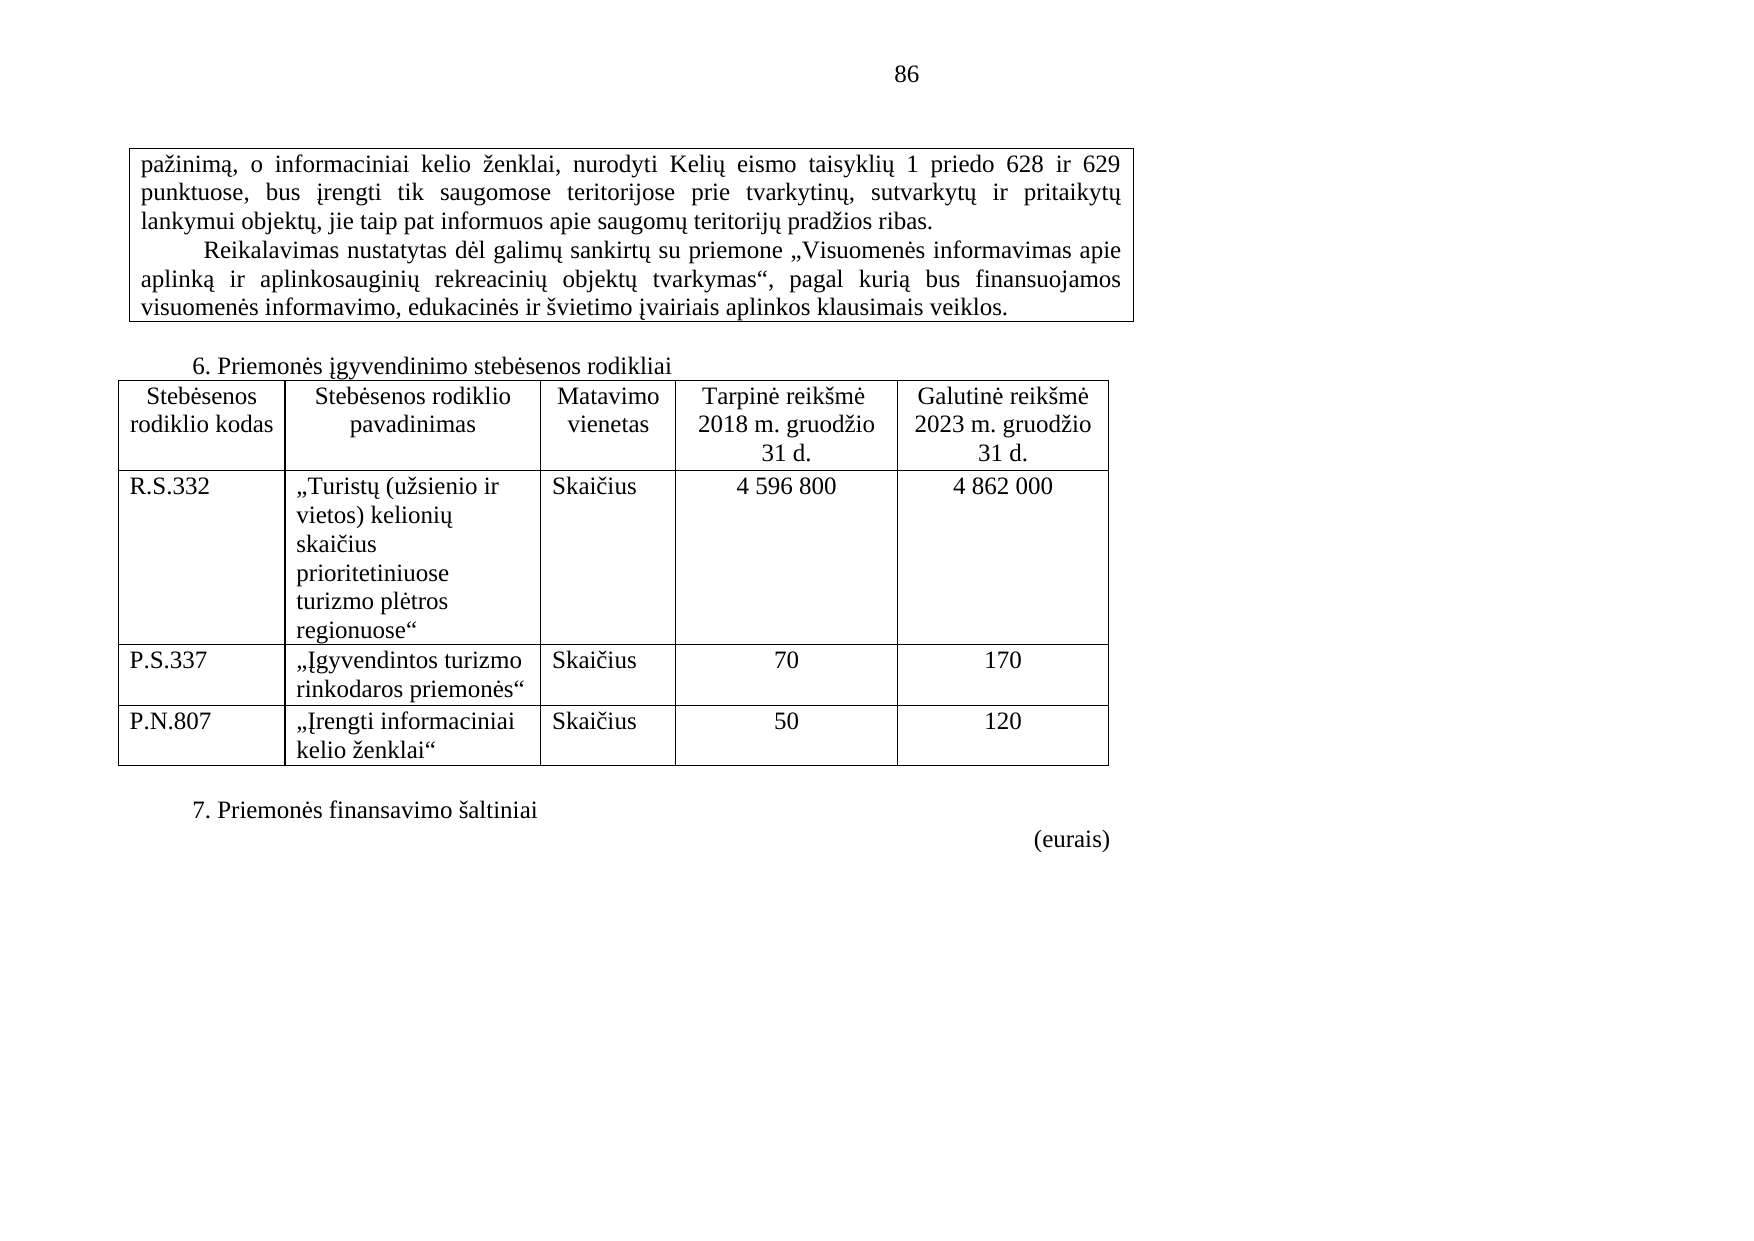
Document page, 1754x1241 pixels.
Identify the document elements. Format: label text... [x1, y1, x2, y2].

text 7. Priemonės finansavimo šaltiniai [118, 795, 1695, 824]
table_cell Skaičius [541, 706, 675, 765]
table_header Stebėsenos rodiklio kodas [119, 381, 284, 470]
table_header Matavimo vienetas [541, 381, 675, 470]
text (eurais) [118, 824, 1695, 852]
table_header Galutinė reikšmė 2023 m. gruodžio 31 d. [898, 381, 1108, 470]
table_header pažinimą, o informaciniai kelio ženklai, nurodyti Kelių eismo taisyklių 1 priedo 628 ir 629 punktuose, bus įrengti tik saugomose teritorijose prie tvarkytinų, sutvarkytų ir pritaikytų lankymui objektų, jie taip pat informuos apie saugomų teritorijų pradžios ribas. Reikalavimas nustatytas dėl galimų sankirtų su priemone „Visuomenės informavimas apie aplinką ir aplinkosauginių rekreacinių objektų tvarkymas“, pagal kurią bus finansuojamos visuomenės informavimo, edukacinės ir švietimo įvairiais aplinkos klausimais veiklos. [130, 149, 1133, 321]
table_cell 50 [676, 706, 897, 765]
table_cell 4 862 000 [898, 471, 1108, 644]
table_cell 120 [898, 706, 1108, 765]
table_cell P.S.337 [119, 645, 284, 705]
table_cell Skaičius [541, 645, 675, 705]
table_cell R.S.332 [119, 471, 284, 644]
table_cell P.N.807 [119, 706, 284, 765]
table_cell „Įgyvendintos turizmo rinkodaros priemonės“ [286, 645, 540, 705]
table_cell „Turistų (užsienio ir vietos) kelionių skaičius prioritetiniuose turizmo plėtros regionuose“ [286, 471, 540, 644]
table_cell „Įrengti informaciniai kelio ženklai“ [286, 706, 540, 765]
text 6. Priemonės įgyvendinimo stebėsenos rodikliai [118, 351, 1695, 380]
table_cell Skaičius [541, 471, 675, 644]
table_header Stebėsenos rodiklio pavadinimas [286, 381, 540, 470]
table_cell 4 596 800 [676, 471, 897, 644]
table_cell 170 [898, 645, 1108, 705]
table_cell 70 [676, 645, 897, 705]
table_header Tarpinė reikšmė 2018 m. gruodžio 31 d. [676, 381, 897, 470]
